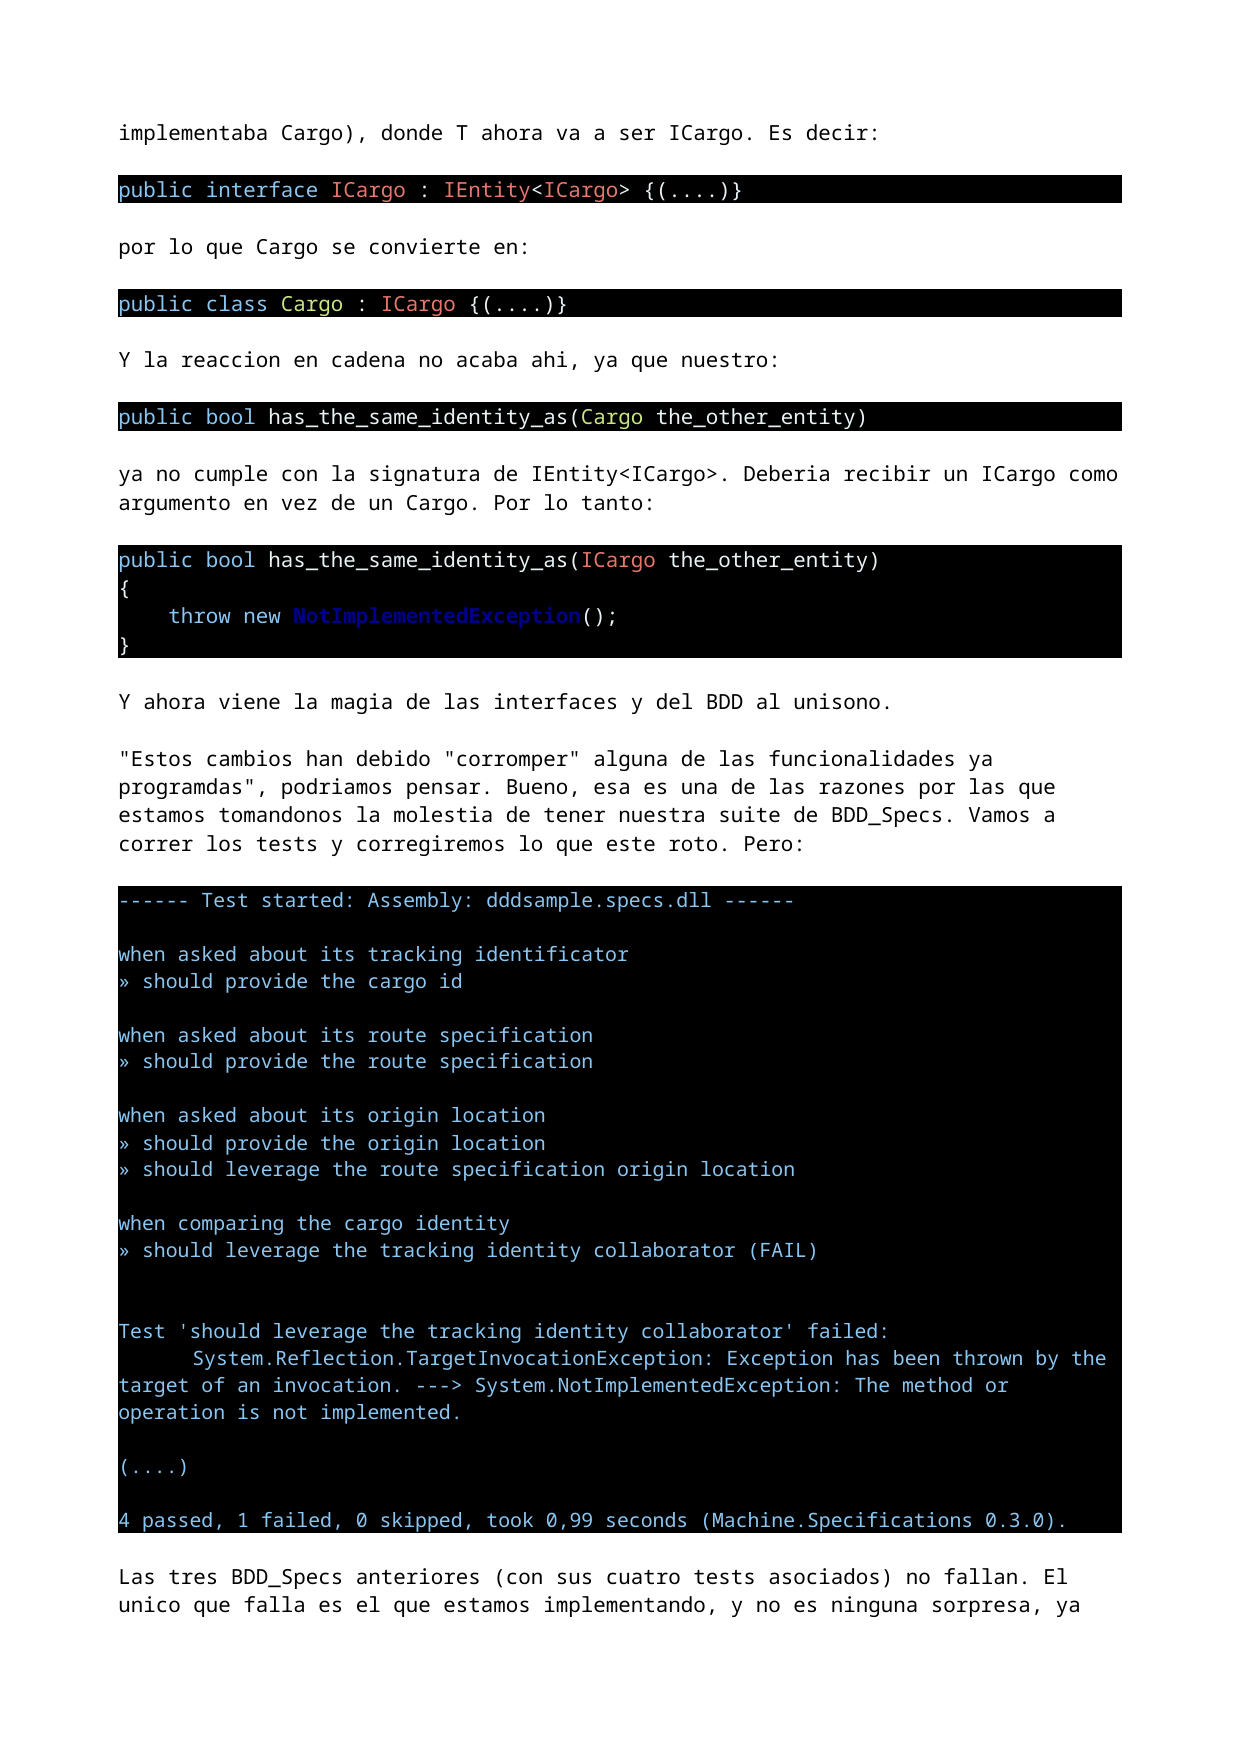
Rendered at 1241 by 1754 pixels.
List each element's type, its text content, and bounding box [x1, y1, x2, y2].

text » should provide the cargo id [118, 967, 1122, 994]
text System.Reflection.TargetInvocationException: Exception has been thrown by the target of an invocation. ---> System.NotImplementedException: The method or operation is not implemented. [118, 1344, 1122, 1426]
text » should provide the route specification [118, 1048, 1122, 1075]
text public bool has_the_same_identity_as(Cargo the_other_entity) [118, 402, 1122, 431]
text por lo que Cargo se convierte en: [118, 232, 1122, 260]
text implementaba Cargo), donde T ahora va a ser ICargo. Es decir: [118, 118, 1122, 147]
text when asked about its route specification [118, 1021, 1122, 1048]
text } [118, 630, 1122, 658]
text { [118, 573, 1122, 602]
text Las tres BDD_Specs anteriores (con sus cuatro tests asociados) no fallan. El unico que falla es el que estamos implementando, y no es ninguna sorpresa, ya [118, 1562, 1122, 1619]
text public bool has_the_same_identity_as(ICargo the_other_entity) [118, 545, 1122, 573]
text 4 passed, 1 failed, 0 skipped, took 0,99 seconds (Machine.Specifications 0.3.0). [118, 1506, 1122, 1533]
text public interface ICargo : IEntity<ICargo> {(....)} [118, 175, 1122, 203]
text » should leverage the route specification origin location [118, 1156, 1122, 1183]
text "Estos cambios han debido "corromper" alguna de las funcionalidades ya programdas", podriamos pensar. Bueno, esa es una de las razones por las que estamos tomandonos la molestia de tener nuestra suite de BDD_Specs. Vamos a correr los tests y corregiremos lo que este roto. Pero: [118, 744, 1122, 857]
text ------ Test started: Assembly: dddsample.specs.dll ------ [118, 886, 1122, 913]
text » should leverage the tracking identity collaborator (FAIL) [118, 1237, 1122, 1264]
text when asked about its tracking identificator [118, 940, 1122, 967]
text throw new NotImplementedException(); [118, 602, 1122, 630]
text » should provide the origin location [118, 1129, 1122, 1156]
text Y ahora viene la magia de las interfaces y del BDD al unisono. [118, 687, 1122, 715]
text Test 'should leverage the tracking identity collaborator' failed: [118, 1318, 1122, 1344]
text Y la reaccion en cadena no acaba ahi, ya que nuestro: [118, 346, 1122, 374]
text (....) [118, 1452, 1122, 1479]
text ya no cumple con la signatura de IEntity<ICargo>. Deberia recibir un ICargo como argumento en vez de un Cargo. Por lo tanto: [118, 459, 1122, 516]
text when comparing the cargo identity [118, 1210, 1122, 1237]
text when asked about its origin location [118, 1102, 1122, 1129]
text public class Cargo : ICargo {(....)} [118, 289, 1122, 317]
